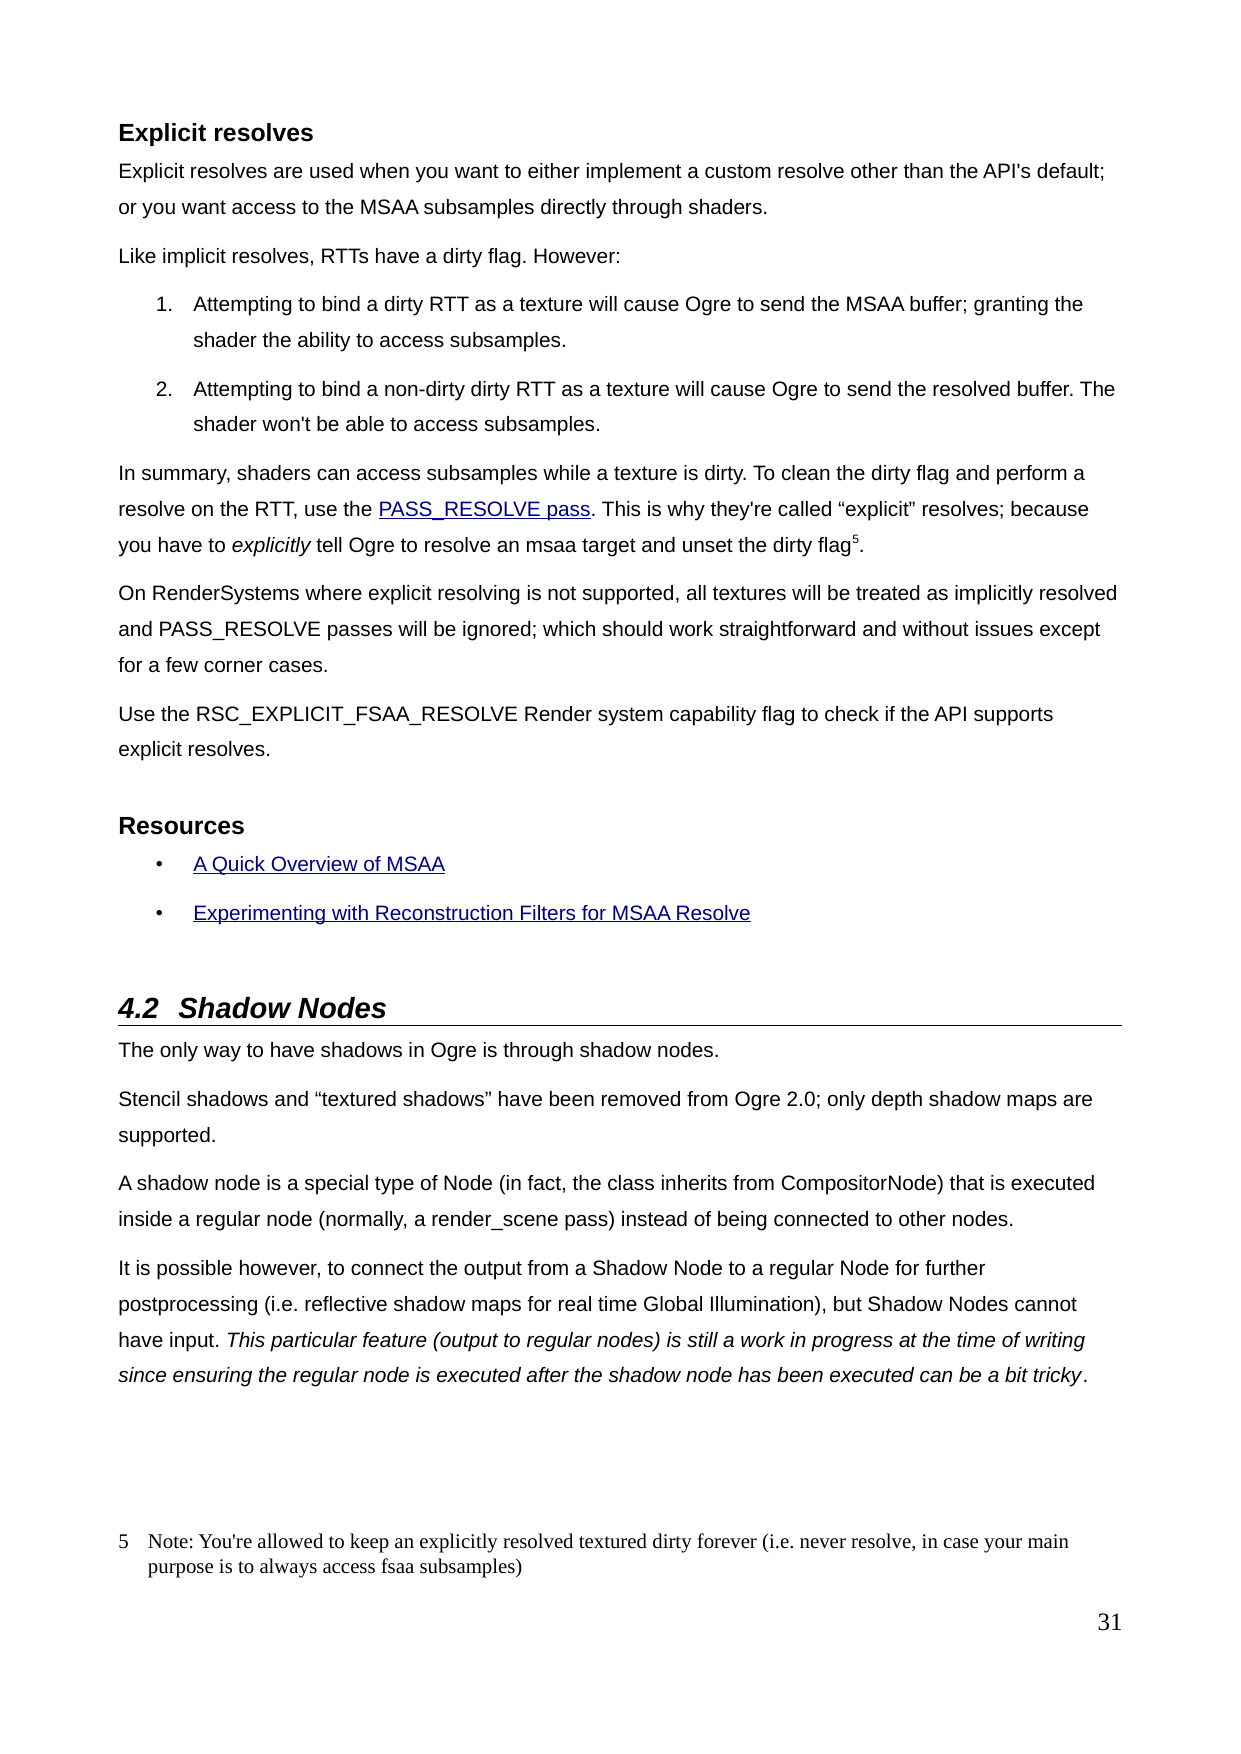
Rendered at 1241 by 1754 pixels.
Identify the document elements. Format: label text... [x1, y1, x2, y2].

list Experimenting with Reconstruction Filters for MSAA Resolve [156, 900, 1122, 924]
subtitle Resources [118, 811, 1122, 839]
text Stencil shadows and “textured shadows” have been removed from Ogre 2.0; only depth shadow maps are supported. [118, 1087, 1122, 1147]
text Explicit resolves are used when you want to either implement a custom resolve other than the API's default; or you want access to the MSAA subsamples directly through shaders. [118, 159, 1122, 219]
text In summary, shaders can access subsamples while a texture is dirty. To clean the dirty flag and perform a resolve on the RTT, use the PASS_RESOLVE pass. This is why they're called “explicit” resolves; because you have to explicitly tell Ogre to resolve an msaa target and unset the dirty flag. [118, 461, 1122, 557]
subtitle Shadow Nodes [118, 991, 1122, 1025]
text The only way to have shadows in Ogre is through shadow nodes. [118, 1038, 1122, 1062]
list Attempting to bind a non-dirty dirty RTT as a texture will cause Ogre to send the resolved buffer. The shader won't be able to access subsamples. [156, 376, 1122, 436]
text Use the RSC_EXPLICIT_FSAA_RESOLVE Render system capability flag to check if the API supports explicit resolves. [118, 701, 1122, 761]
list A Quick Overview of MSAA [156, 852, 1122, 876]
text On RenderSystems where explicit resolving is not supported, all textures will be treated as implicitly resolved and PASS_RESOLVE passes will be ignored; which should work straightforward and without issues except for a few corner cases. [118, 581, 1122, 677]
list Attempting to bind a dirty RTT as a texture will cause Ogre to send the MSAA buffer; granting the shader the ability to access subsamples. [156, 292, 1122, 352]
text Note: You're allowed to keep an explicitly resolved textured dirty forever (i.e. never resolve, in case your main purpose is to always access fsaa subsamples) [118, 1529, 1122, 1578]
subtitle Explicit resolves [118, 118, 1122, 147]
text It is possible however, to connect the output from a Shadow Node to a regular Node for further postprocessing (i.e. reflective shadow maps for real time Global Illumination), but Shadow Nodes cannot have input. This particular feature (output to regular nodes) is still a work in progress at the time of writing since ensuring the regular node is executed after the shadow node has been executed can be a bit tricky. [118, 1256, 1122, 1387]
text Like implicit resolves, RTTs have a dirty flag. However: [118, 243, 1122, 267]
text A shadow node is a special type of Node (in fact, the class inherits from CompositorNode) that is executed inside a regular node (normally, a render_scene pass) instead of being connected to other nodes. [118, 1171, 1122, 1231]
